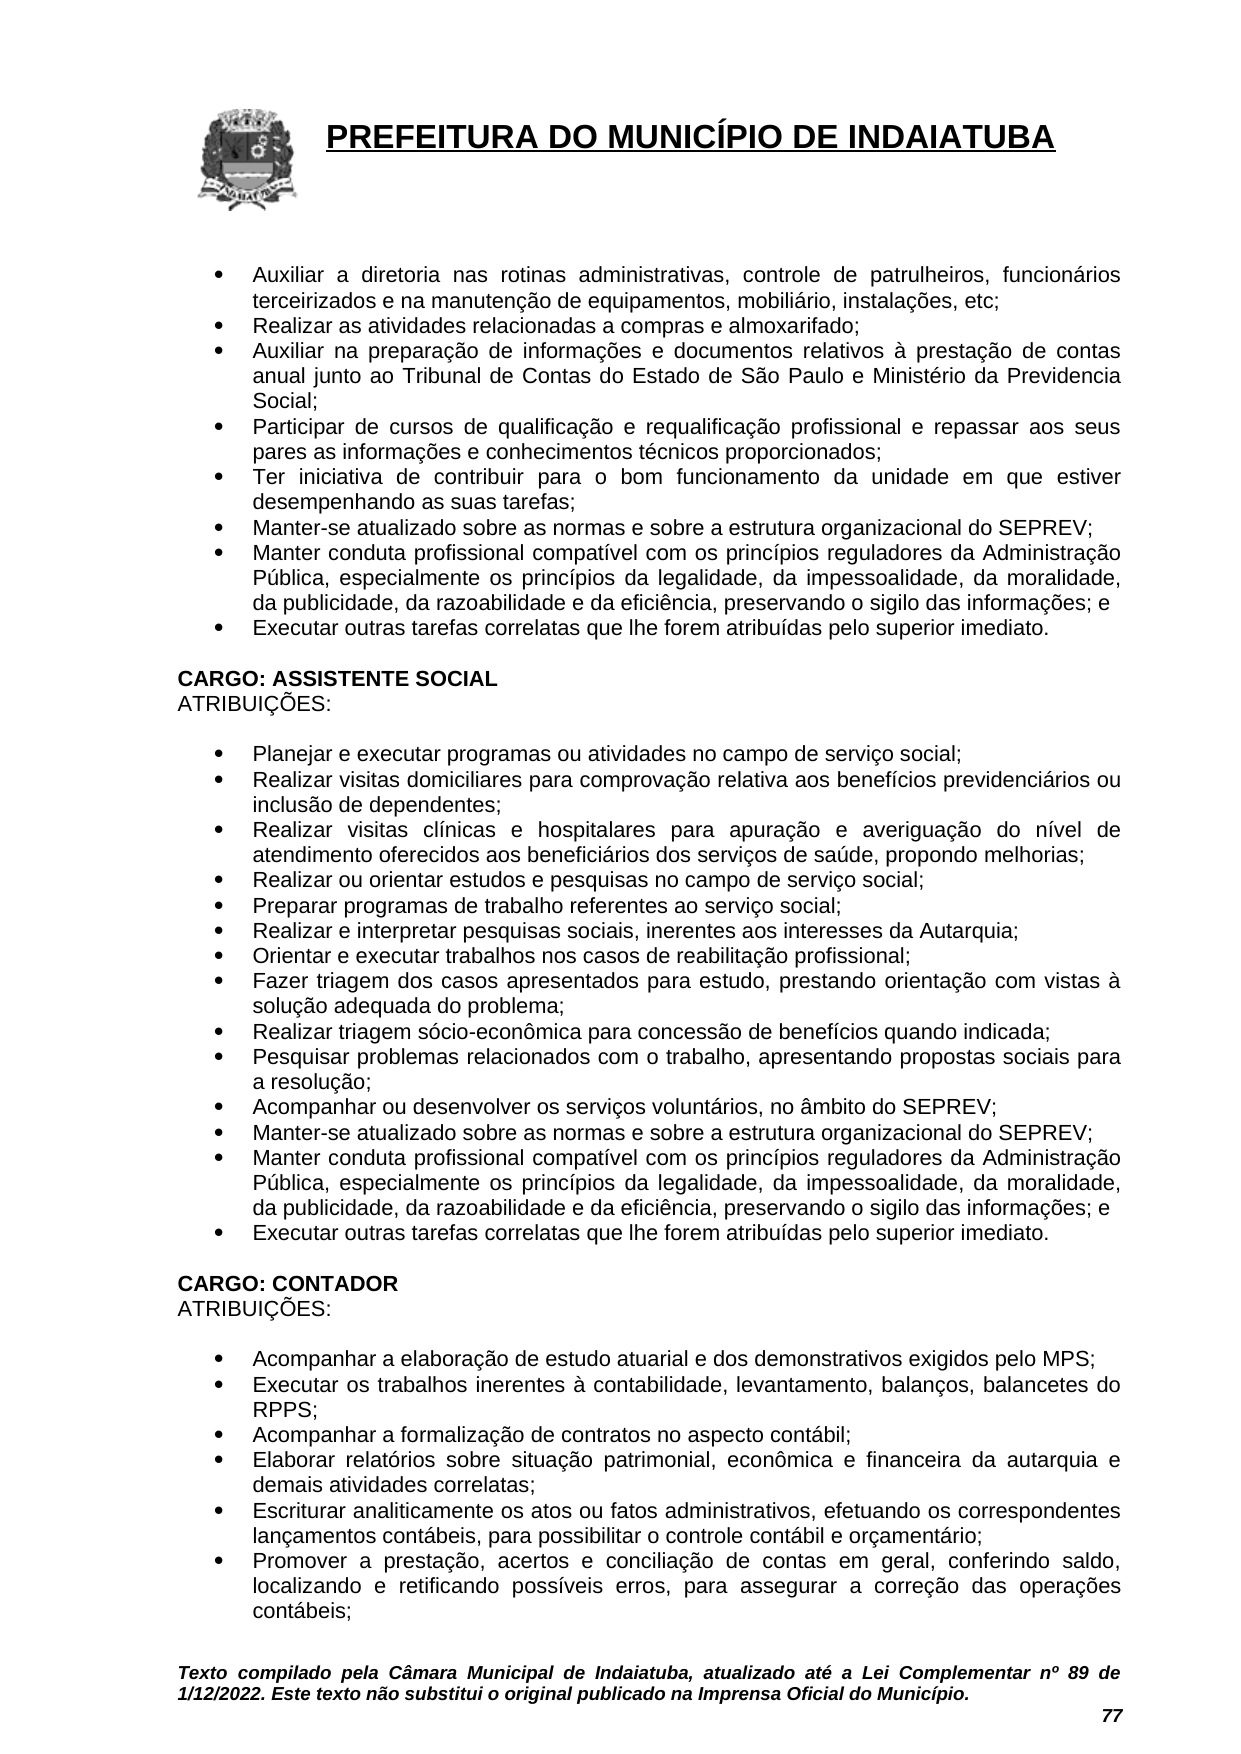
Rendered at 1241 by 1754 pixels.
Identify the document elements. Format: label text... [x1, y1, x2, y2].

list Realizar as atividades relacionadas a compras e almoxarifado; [215, 313, 1122, 338]
list Manter conduta profissional compatível com os princípios reguladores da Administração Pública, especialmente os princípios da legalidade, da impessoalidade, da moralidade, da publicidade, da razoabilidade e da eficiência, preservando o sigilo das informações; e [215, 539, 1122, 615]
list Realizar visitas clínicas e hospitalares para apuração e averiguação do nível de atendimento oferecidos aos beneficiários dos serviços de saúde, propondo melhorias; [215, 817, 1122, 867]
text ATRIBUIÇÕES: [177, 691, 1122, 716]
list Realizar triagem sócio-econômica para concessão de benefícios quando indicada; [215, 1018, 1122, 1044]
list Manter conduta profissional compatível com os princípios reguladores da Administração Pública, especialmente os princípios da legalidade, da impessoalidade, da moralidade, da publicidade, da razoabilidade e da eficiência, preservando o sigilo das informações; e [215, 1144, 1122, 1220]
list Executar os trabalhos inerentes à contabilidade, levantamento, balanços, balancetes do RPPS; [215, 1371, 1122, 1422]
list Executar outras tarefas correlatas que lhe forem atribuídas pelo superior imediato. [215, 1220, 1122, 1245]
list Orientar e executar trabalhos nos casos de reabilitação profissional; [215, 943, 1122, 968]
list Realizar visitas domiciliares para comprovação relativa aos benefícios previdenciários ou inclusão de dependentes; [215, 766, 1122, 817]
list Auxiliar na preparação de informações e documentos relativos à prestação de contas anual junto ao Tribunal de Contas do Estado de São Paulo e Ministério da Previdencia Social; [215, 338, 1122, 413]
list Manter-se atualizado sobre as normas e sobre a estrutura organizacional do SEPREV; [215, 514, 1122, 539]
list Ter iniciativa de contribuir para o bom funcionamento da unidade em que estiver desempenhando as suas tarefas; [215, 464, 1122, 514]
list Realizar ou orientar estudos e pesquisas no campo de serviço social; [215, 867, 1122, 892]
list Realizar e interpretar pesquisas sociais, inerentes aos interesses da Autarquia; [215, 918, 1122, 943]
list Promover a prestação, acertos e conciliação de contas em geral, conferindo saldo, localizando e retificando possíveis erros, para assegurar a correção das operações contábeis; [215, 1548, 1122, 1623]
list Elaborar relatórios sobre situação patrimonial, econômica e financeira da autarquia e demais atividades correlatas; [215, 1447, 1122, 1497]
list Acompanhar a elaboração de estudo atuarial e dos demonstrativos exigidos pelo MPS; [215, 1346, 1122, 1371]
list Fazer triagem dos casos apresentados para estudo, prestando orientação com vistas à solução adequada do problema; [215, 968, 1122, 1018]
text ATRIBUIÇÕES: [177, 1296, 1122, 1321]
list Auxiliar a diretoria nas rotinas administrativas, controle de patrulheiros, funcionários terceirizados e na manutenção de equipamentos, mobiliário, instalações, etc; [215, 262, 1122, 313]
list Planejar e executar programas ou atividades no campo de serviço social; [215, 741, 1122, 766]
list Executar outras tarefas correlatas que lhe forem atribuídas pelo superior imediato. [215, 615, 1122, 640]
list Manter-se atualizado sobre as normas e sobre a estrutura organizacional do SEPREV; [215, 1119, 1122, 1144]
text CARGO: ASSISTENTE SOCIAL [177, 666, 1122, 691]
list Acompanhar a formalização de contratos no aspecto contábil; [215, 1422, 1122, 1447]
list Preparar programas de trabalho referentes ao serviço social; [215, 892, 1122, 918]
list Acompanhar ou desenvolver os serviços voluntários, no âmbito do SEPREV; [215, 1094, 1122, 1119]
list Pesquisar problemas relacionados com o trabalho, apresentando propostas sociais para a resolução; [215, 1044, 1122, 1094]
list Escriturar analiticamente os atos ou fatos administrativos, efetuando os correspondentes lançamentos contábeis, para possibilitar o controle contábil e orçamentário; [215, 1497, 1122, 1548]
text CARGO: CONTADOR [177, 1271, 1122, 1296]
list Participar de cursos de qualificação e requalificação profissional e repassar aos seus pares as informações e conhecimentos técnicos proporcionados; [215, 413, 1122, 464]
